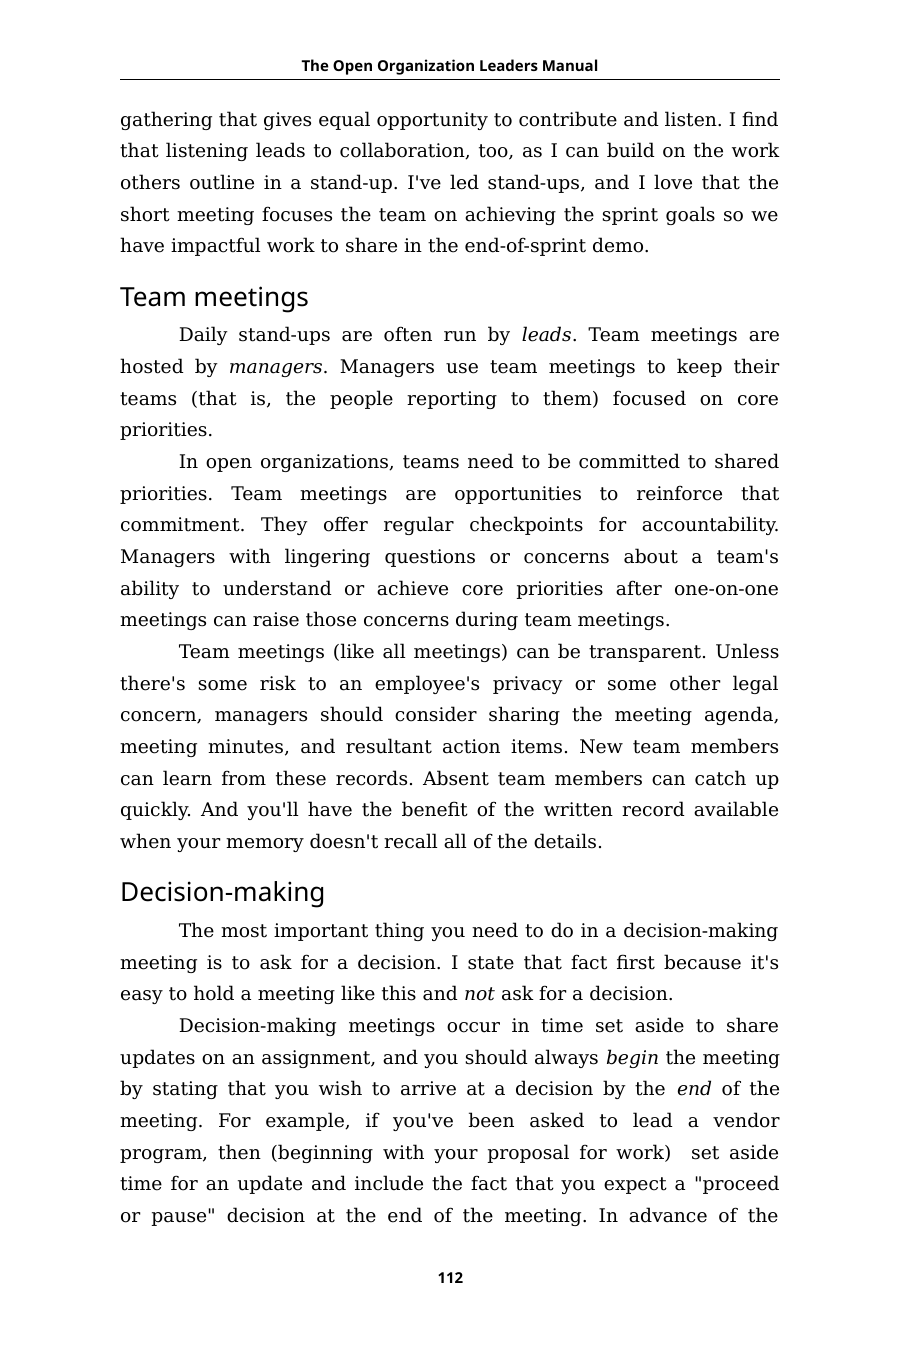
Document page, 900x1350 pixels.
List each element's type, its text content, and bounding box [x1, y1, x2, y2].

subtitle Decision-making [120, 878, 780, 908]
text Team meetings (like all meetings) can be transparent. Unless there's some risk to an employee's privacy or some other legal concern, managers should consider sharing the meeting agenda, meeting minutes, and resultant action items. New team members can learn from these records. Absent team members can catch up quickly. And you'll have the benefit of the written record available when your memory doesn't recall all of the details. [120, 641, 780, 853]
text Daily stand-ups are often run by leads. Team meetings are hosted by managers. Managers use team meetings to keep their teams (that is, the people reporting to them) focused on core priorities. [120, 324, 780, 441]
subtitle Team meetings [120, 282, 780, 312]
text gathering that gives equal opportunity to contribute and listen. I find that listening leads to collaboration, too, as I can build on the work others outline in a stand-up. I've led stand-ups, and I love that the short meeting focuses the team on achieving the sprint goals so we have impactful work to share in the end-of-sprint demo. [120, 109, 780, 257]
text In open organizations, teams need to be committed to shared priorities. Team meetings are opportunities to reinforce that commitment. They offer regular checkpoints for accountability. Managers with lingering questions or concerns about a team's ability to understand or achieve core priorities after one-on-one meetings can raise those concerns during team meetings. [120, 451, 780, 631]
text Decision-making meetings occur in time set aside to share updates on an assignment, and you should always begin the meeting by stating that you wish to arrive at a decision by the end of the meeting. For example, if you've been asked to lead a vendor program, then (beginning with your proposal for work) set aside time for an update and include the fact that you expect a "proceed or pause" decision at the end of the meeting. In advance of the [120, 1015, 780, 1227]
text The most important thing you need to do in a decision-making meeting is to ask for a decision. I state that fact first because it's easy to hold a meeting like this and not ask for a decision. [120, 920, 780, 1005]
